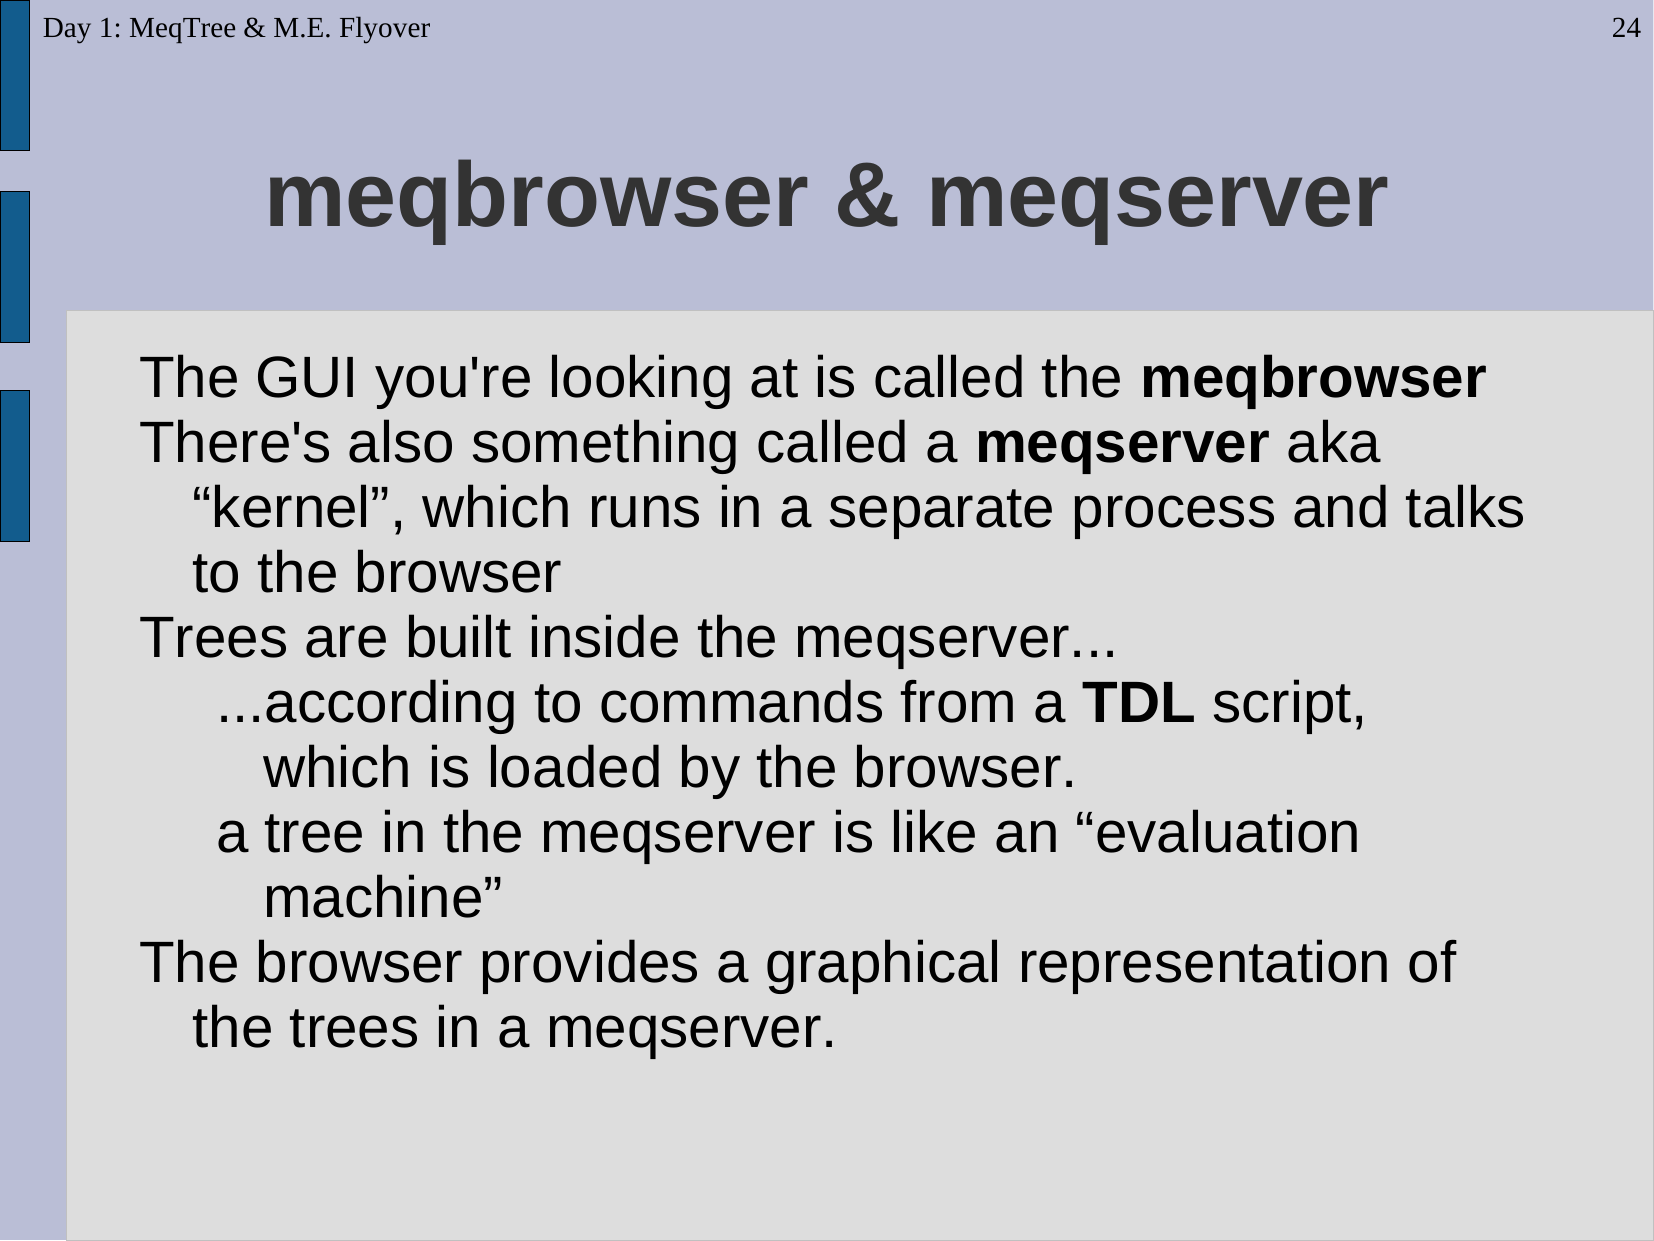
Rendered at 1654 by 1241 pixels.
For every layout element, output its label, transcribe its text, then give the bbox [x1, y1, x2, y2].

title meqbrowser & meqserver [121, 91, 1534, 299]
list The GUI you're looking at is called the meqbrowser There's also something called a meqserver aka “kernel”, which runs in a separate process and talks to the browser Trees are built inside the meqserver... ...according to commands from a TDL script, which is loaded by the browser. a tree in the meqserver is like an “evaluation machine” The browser provides a graphical representation of the trees in a meqserver. [121, 344, 1534, 1158]
